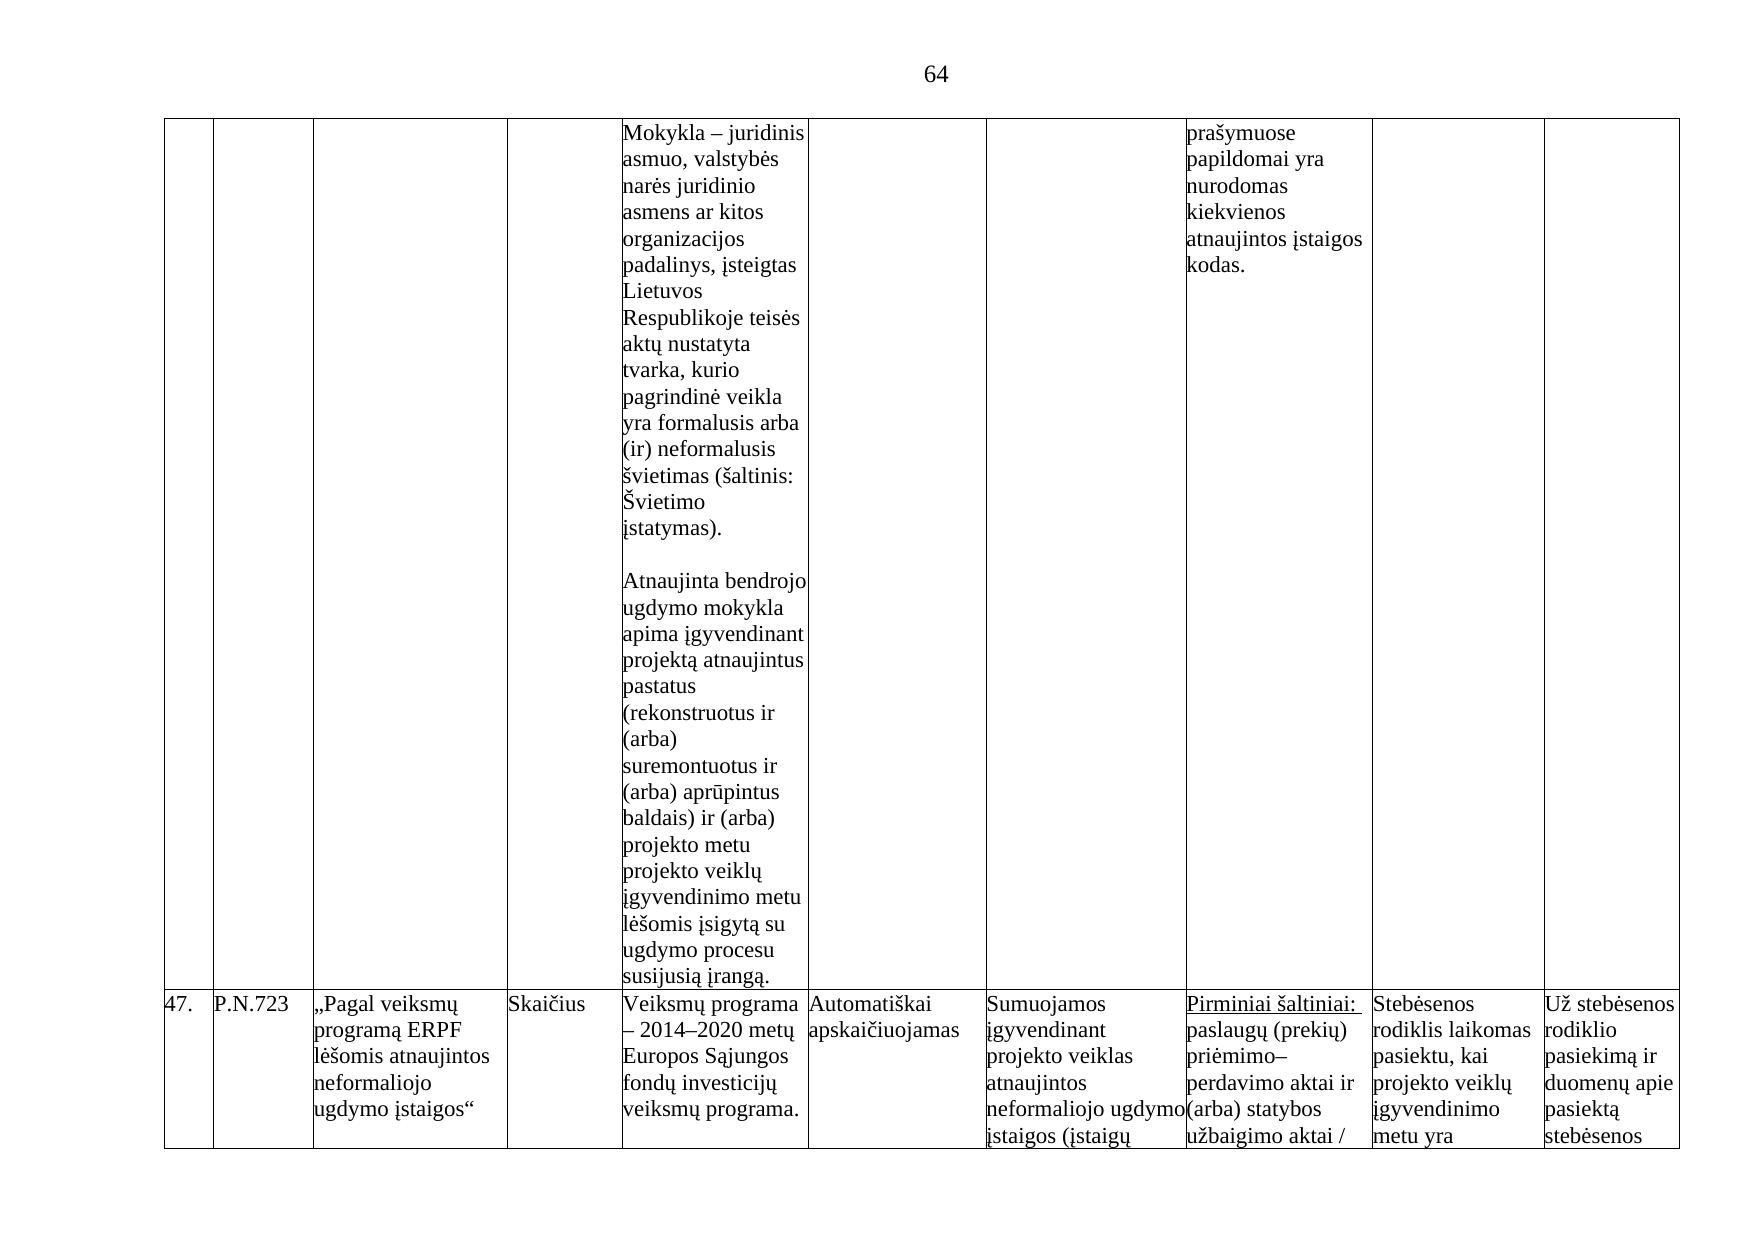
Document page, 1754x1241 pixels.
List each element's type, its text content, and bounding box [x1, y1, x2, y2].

table_cell [1545, 119, 1679, 989]
table_cell Skaičius [508, 990, 622, 1148]
table_cell [165, 119, 213, 989]
table_cell Sumuojamos įgyvendinant projekto veiklas atnaujintos neformaliojo ugdymo įstaigos (įstaigų [987, 990, 1186, 1148]
table_cell Pirminiai šaltiniai: paslaugų (prekių) priėmimo–perdavimo aktai ir (arba) statybos užbaigimo aktai / [1187, 990, 1372, 1148]
table_cell „Pagal veiksmų programą ERPF lėšomis atnaujintos neformaliojo ugdymo įstaigos“ [314, 990, 507, 1148]
table_cell Veiksmų programa – 2014–2020 metų Europos Sąjungos fondų investicijų veiksmų programa. [623, 990, 808, 1148]
table_cell prašymuose papildomai yra nurodomas kiekvienos atnaujintos įstaigos kodas. [1187, 119, 1372, 989]
table_cell Mokykla – juridinis asmuo, valstybės narės juridinio asmens ar kitos organizacijos padalinys, įsteigtas Lietuvos Respublikoje teisės aktų nustatyta tvarka, kurio pagrindinė veikla yra formalusis arba (ir) neformalusis švietimas (šaltinis: Švietimo įstatymas). Atnaujinta bendrojo ugdymo mokykla apima įgyvendinant projektą atnaujintus pastatus (rekonstruotus ir (arba) suremontuotus ir (arba) aprūpintus baldais) ir (arba) projekto metu projekto veiklų įgyvendinimo metu lėšomis įsigytą su ugdymo procesu susijusią įrangą. [623, 119, 808, 989]
table_cell P.N.723 [214, 990, 313, 1148]
table_cell [314, 119, 507, 989]
table_cell 47. [165, 990, 213, 1148]
table_cell Automatiškai apskaičiuojamas [809, 990, 986, 1148]
table_cell [1373, 119, 1544, 989]
table_cell [809, 119, 986, 989]
table_cell Stebėsenos rodiklis laikomas pasiektu, kai projekto veiklų įgyvendinimo metu yra [1373, 990, 1544, 1148]
table_cell Už stebėsenos rodiklio pasiekimą ir duomenų apie pasiektą stebėsenos [1545, 990, 1679, 1148]
table_cell [214, 119, 313, 989]
table_cell [508, 119, 622, 989]
table_cell [987, 119, 1186, 989]
